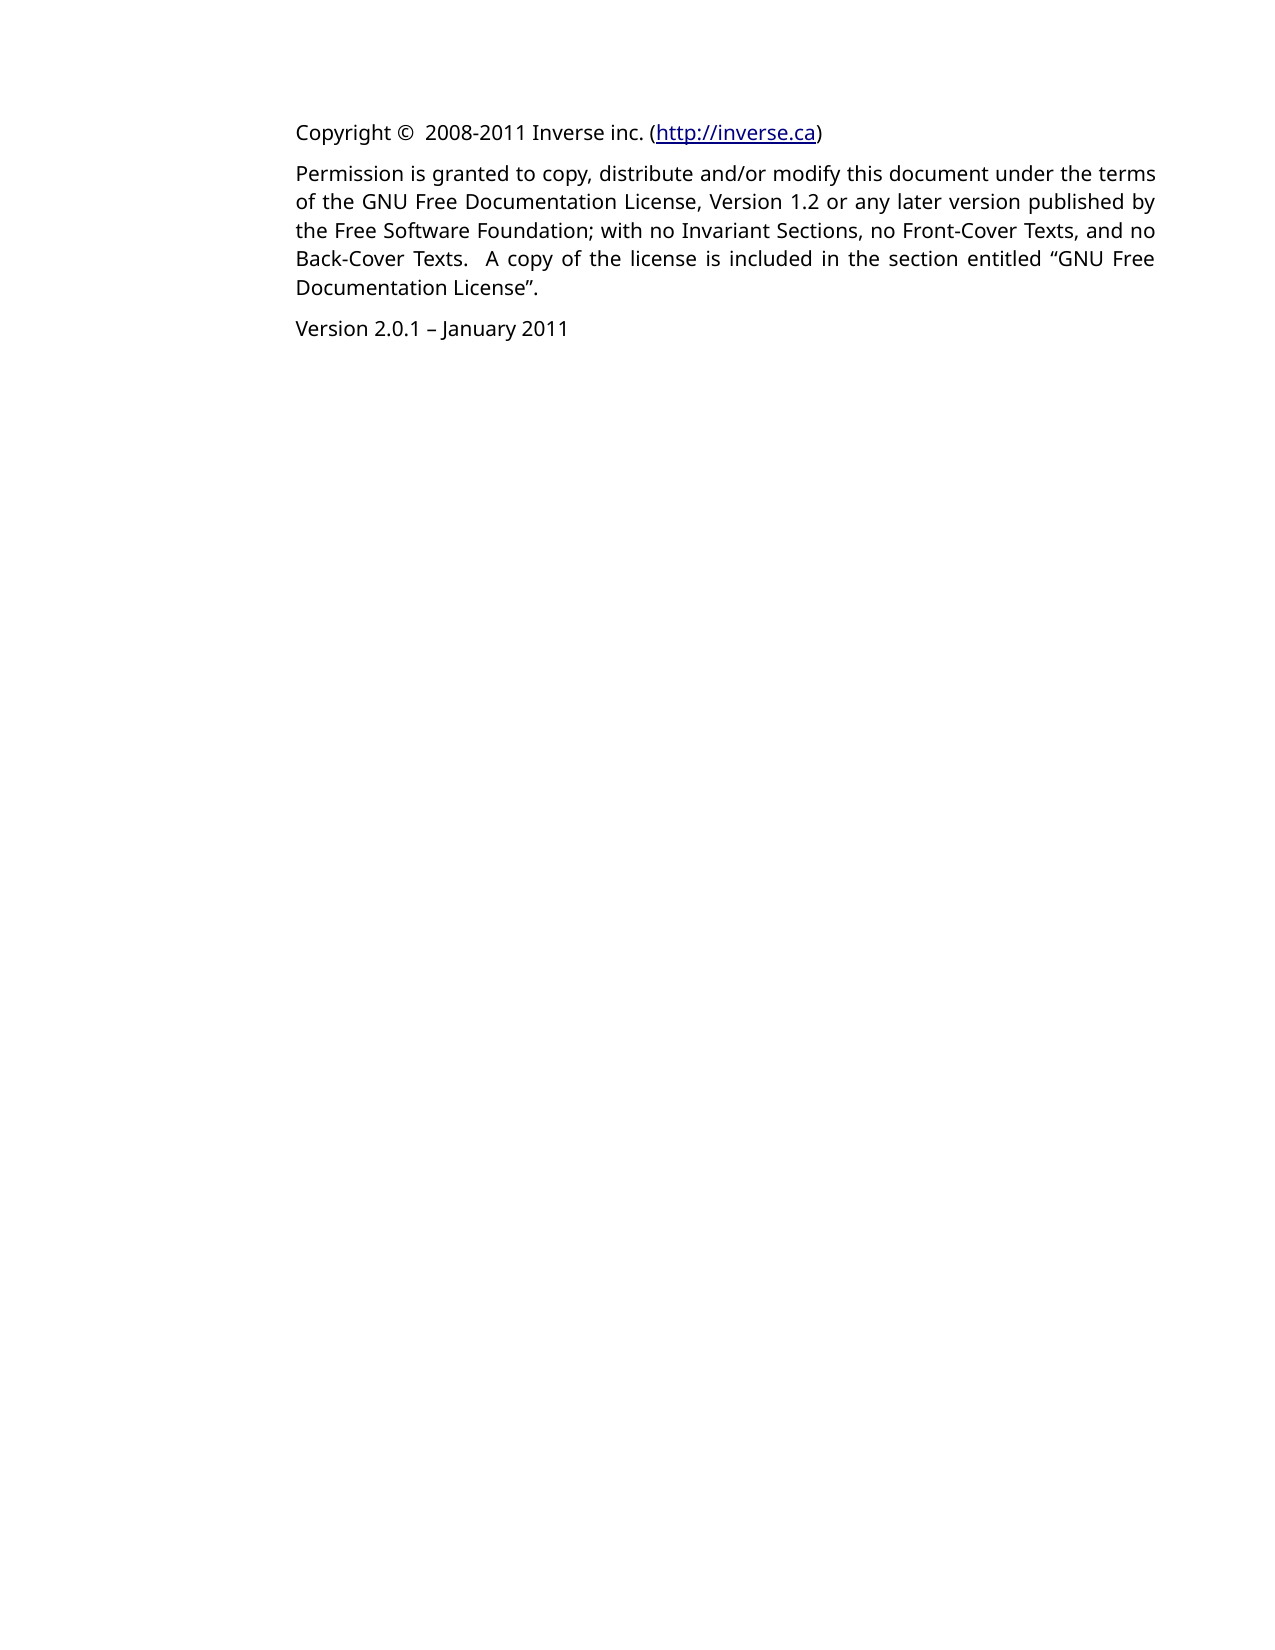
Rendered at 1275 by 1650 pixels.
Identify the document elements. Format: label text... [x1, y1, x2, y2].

text Permission is granted to copy, distribute and/or modify this document under the terms of the GNU Free Documentation License, Version 1.2 or any later version published by the Free Software Foundation; with no Invariant Sections, no Front-Cover Texts, and no Back-Cover Texts. A copy of the license is included in the section entitled “GNU Free Documentation License”. [295, 159, 1157, 301]
text Version 2.0.1 – January 2011 [295, 314, 1157, 342]
text Copyright © 2008-2011 Inverse inc. (http://inverse.ca) [295, 118, 1157, 147]
